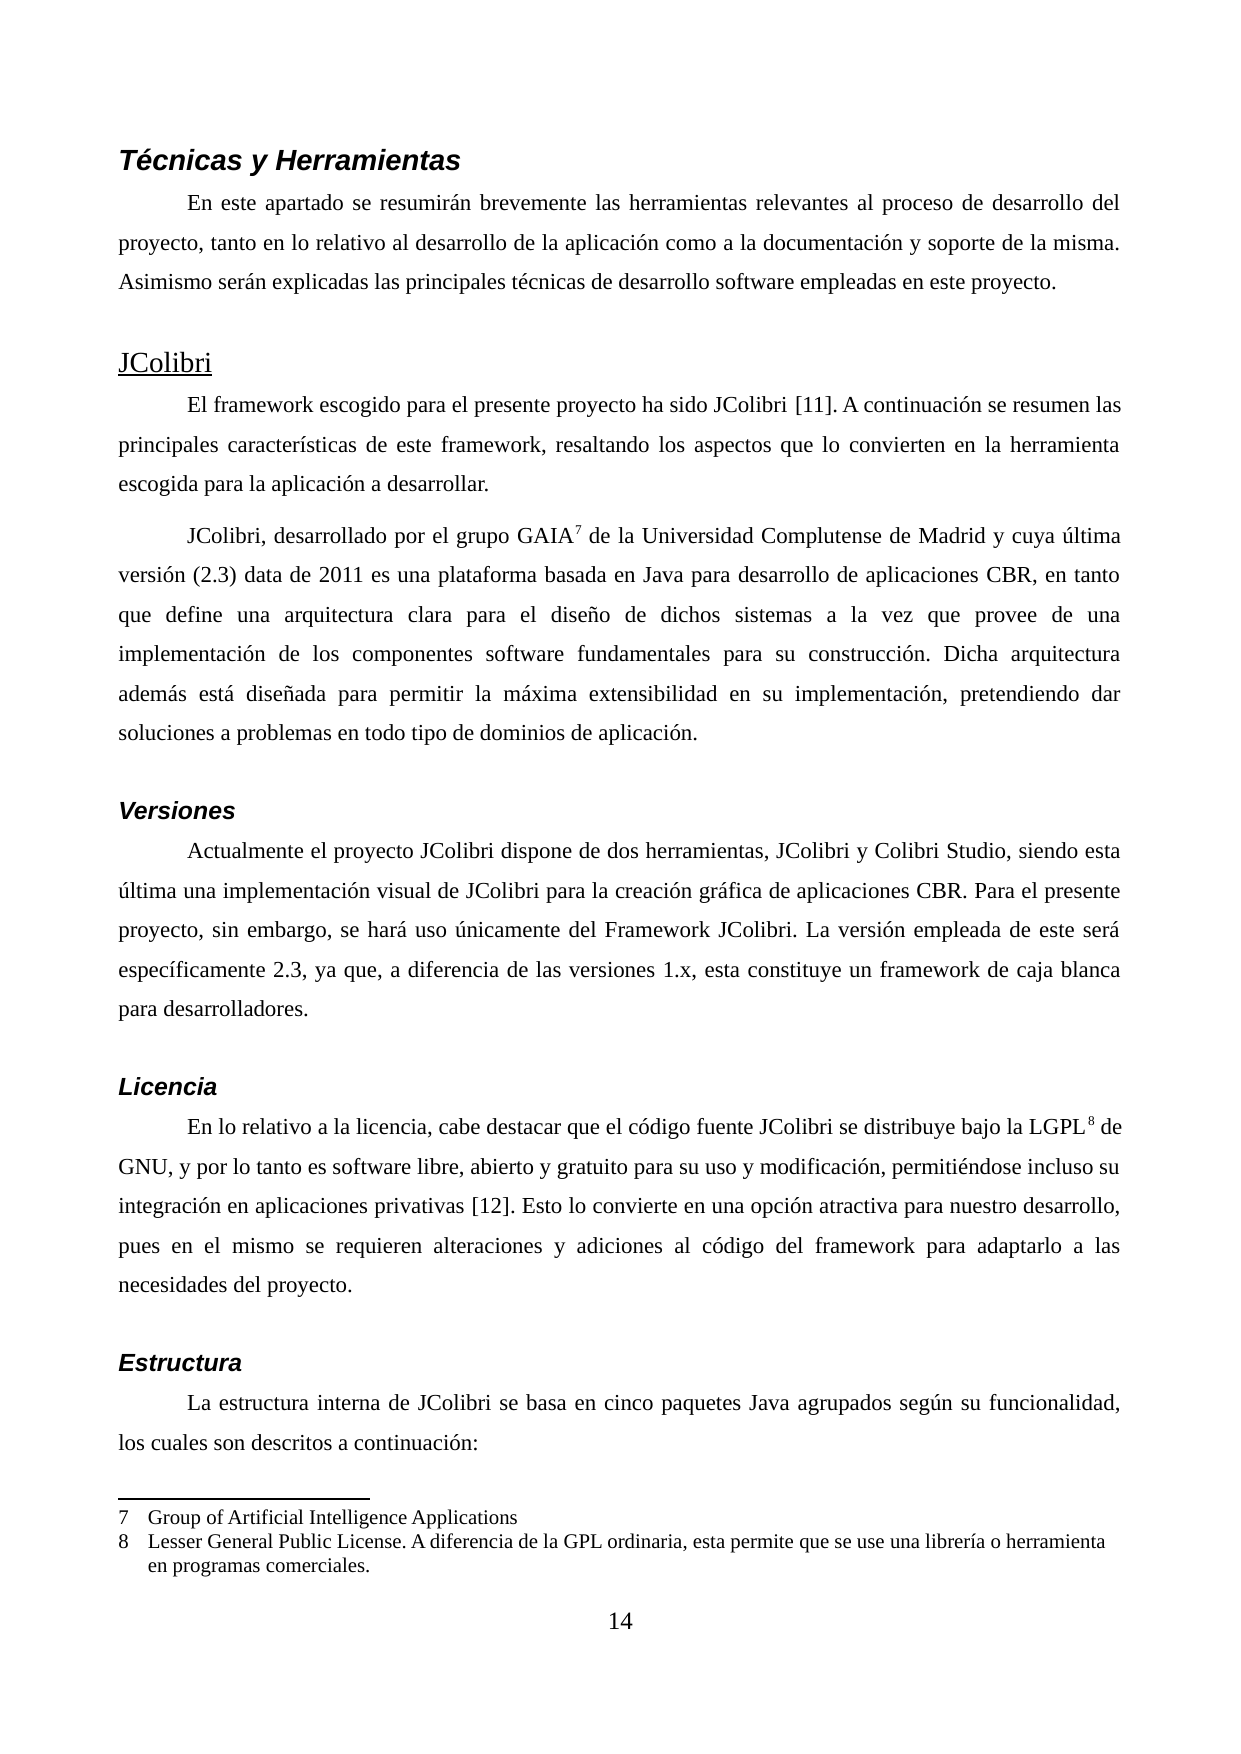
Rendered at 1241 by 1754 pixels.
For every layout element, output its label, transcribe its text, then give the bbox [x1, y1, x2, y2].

text Actualmente el proyecto JColibri dispone de dos herramientas, JColibri y Colibri Studio, siendo esta última una implementación visual de JColibri para la creación gráfica de aplicaciones CBR. Para el presente proyecto, sin embargo, se hará uso únicamente del Framework JColibri. La versión empleada de este será específicamente 2.3, ya que, a diferencia de las versiones 1.x, esta constituye un framework de caja blanca para desarrolladores. [118, 837, 1122, 1022]
subtitle JColibri [118, 345, 1122, 379]
text En este apartado se resumirán brevemente las herramientas relevantes al proceso de desarrollo del proyecto, tanto en lo relativo al desarrollo de la aplicación como a la documentación y soporte de la misma. Asimismo serán explicadas las principales técnicas de desarrollo software empleadas en este proyecto. [118, 189, 1122, 294]
subtitle Licencia [118, 1072, 1122, 1101]
subtitle Técnicas y Herramientas [118, 143, 1122, 177]
text En lo relativo a la licencia, cabe destacar que el código fuente JColibri se distribuye bajo la LGPL de GNU, y por lo tanto es software libre, abierto y gratuito para su uso y modificación, permitiéndose incluso su integración en aplicaciones privativas [12]. Esto lo convierte en una opción atractiva para nuestro desarrollo, pues en el mismo se requieren alteraciones y adiciones al código del framework para adaptarlo a las necesidades del proyecto. [118, 1113, 1122, 1298]
text JColibri, desarrollado por el grupo GAIA de la Universidad Complutense de Madrid y cuya última versión (2.3) data de 2011 es una plataforma basada en Java para desarrollo de aplicaciones CBR, en tanto que define una arquitectura clara para el diseño de dichos sistemas a la vez que provee de una implementación de los componentes software fundamentales para su construcción. Dicha arquitectura además está diseñada para permitir la máxima extensibilidad en su implementación, pretendiendo dar soluciones a problemas en todo tipo de dominios de aplicación. [118, 522, 1122, 746]
text Lesser General Public License. A diferencia de la GPL ordinaria, esta permite que se use una librería o herramienta en programas comerciales. [118, 1529, 1122, 1577]
subtitle Estructura [118, 1348, 1122, 1377]
text La estructura interna de JColibri se basa en cinco paquetes Java agrupados según su funcionalidad, los cuales son descritos a continuación: [118, 1389, 1122, 1455]
subtitle Versiones [118, 796, 1122, 825]
text El framework escogido para el presente proyecto ha sido JColibri [11]. A continuación se resumen las principales características de este framework, resaltando los aspectos que lo convierten en la herramienta escogida para la aplicación a desarrollar. [118, 391, 1122, 496]
text Group of Artificial Intelligence Applications [118, 1504, 1122, 1529]
